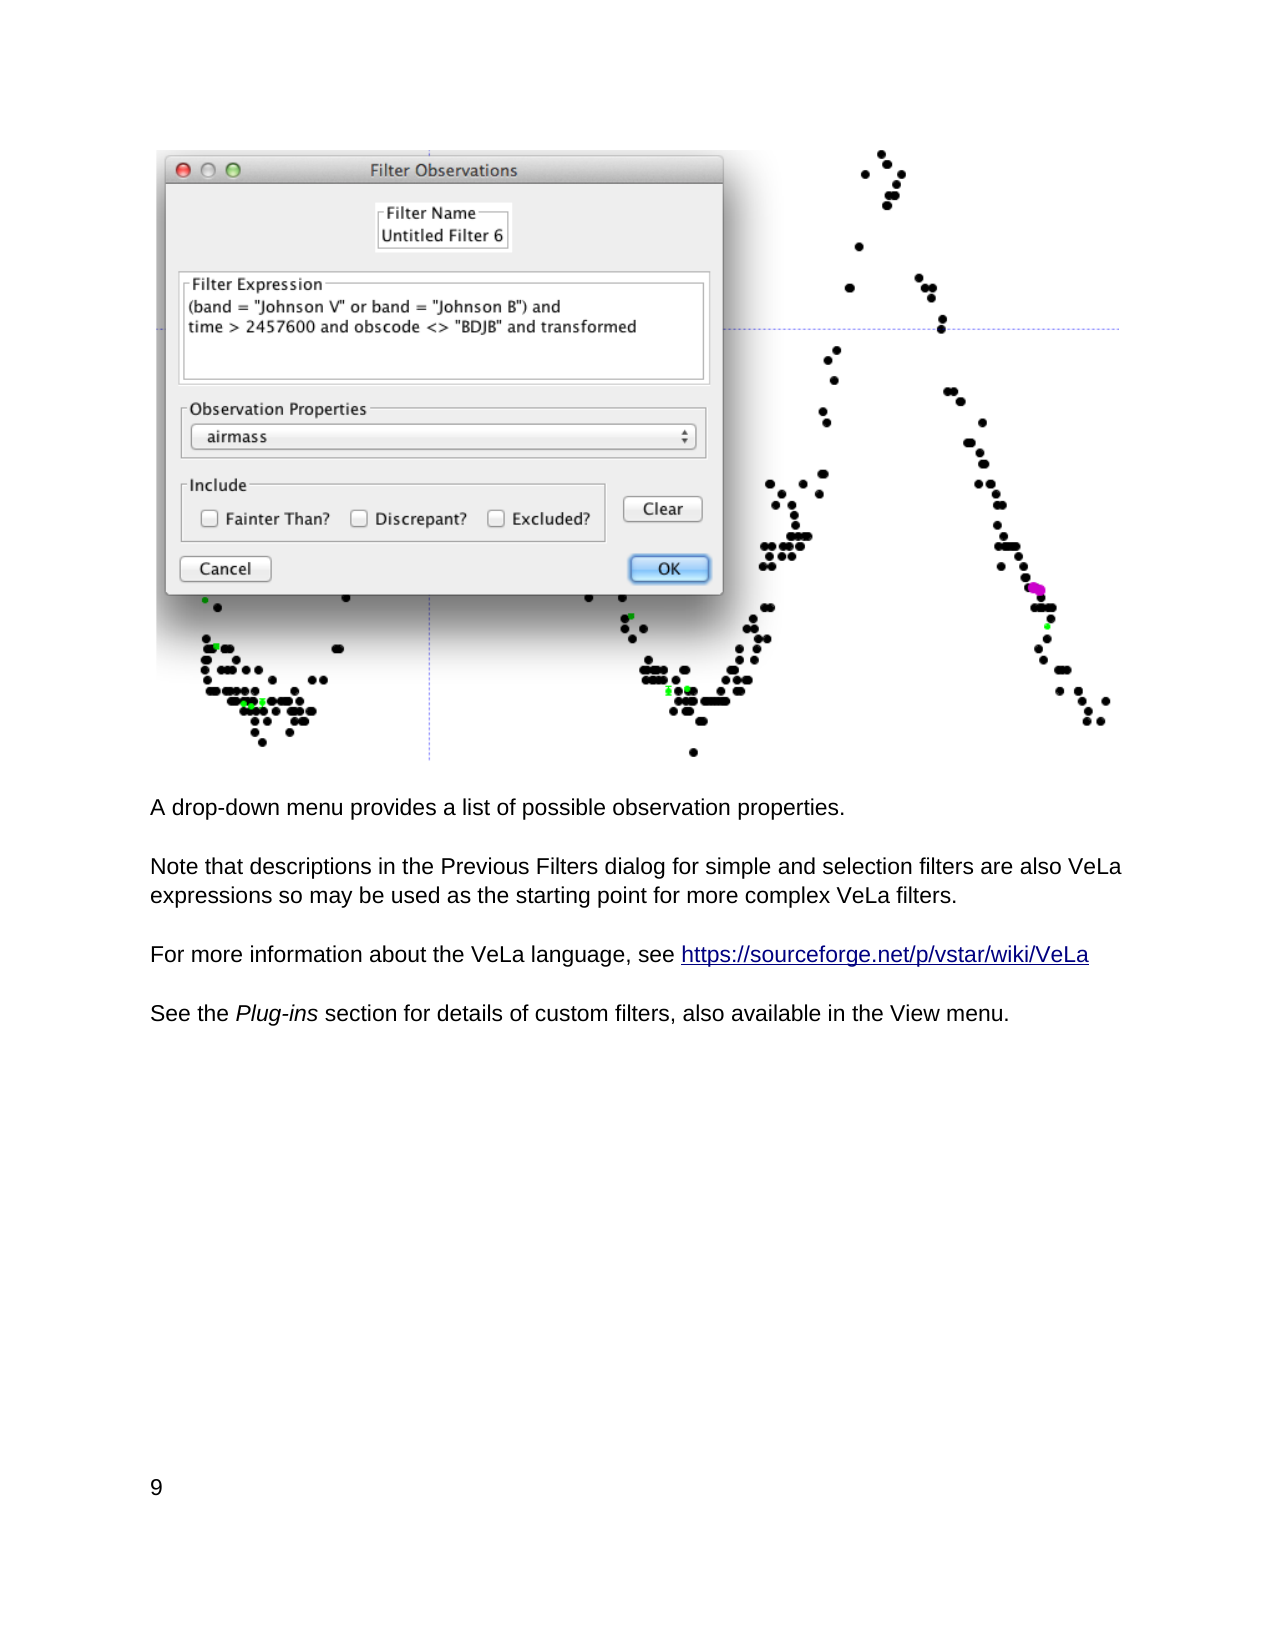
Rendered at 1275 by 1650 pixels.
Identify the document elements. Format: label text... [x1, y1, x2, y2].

text See the Plug-ins section for details of custom filters, also available in the View menu. [150, 1000, 1125, 1026]
text For more information about the VeLa language, see https://sourceforge.net/p/vstar/wiki/VeLa [150, 942, 1125, 967]
text A drop-down menu provides a list of possible observation properties. [150, 795, 1125, 820]
text Note that descriptions in the Previous Filters dialog for simple and selection filters are also VeLa expressions so may be used as the starting point for more complex VeLa filters. [150, 853, 1125, 908]
picture [156, 150, 1119, 762]
